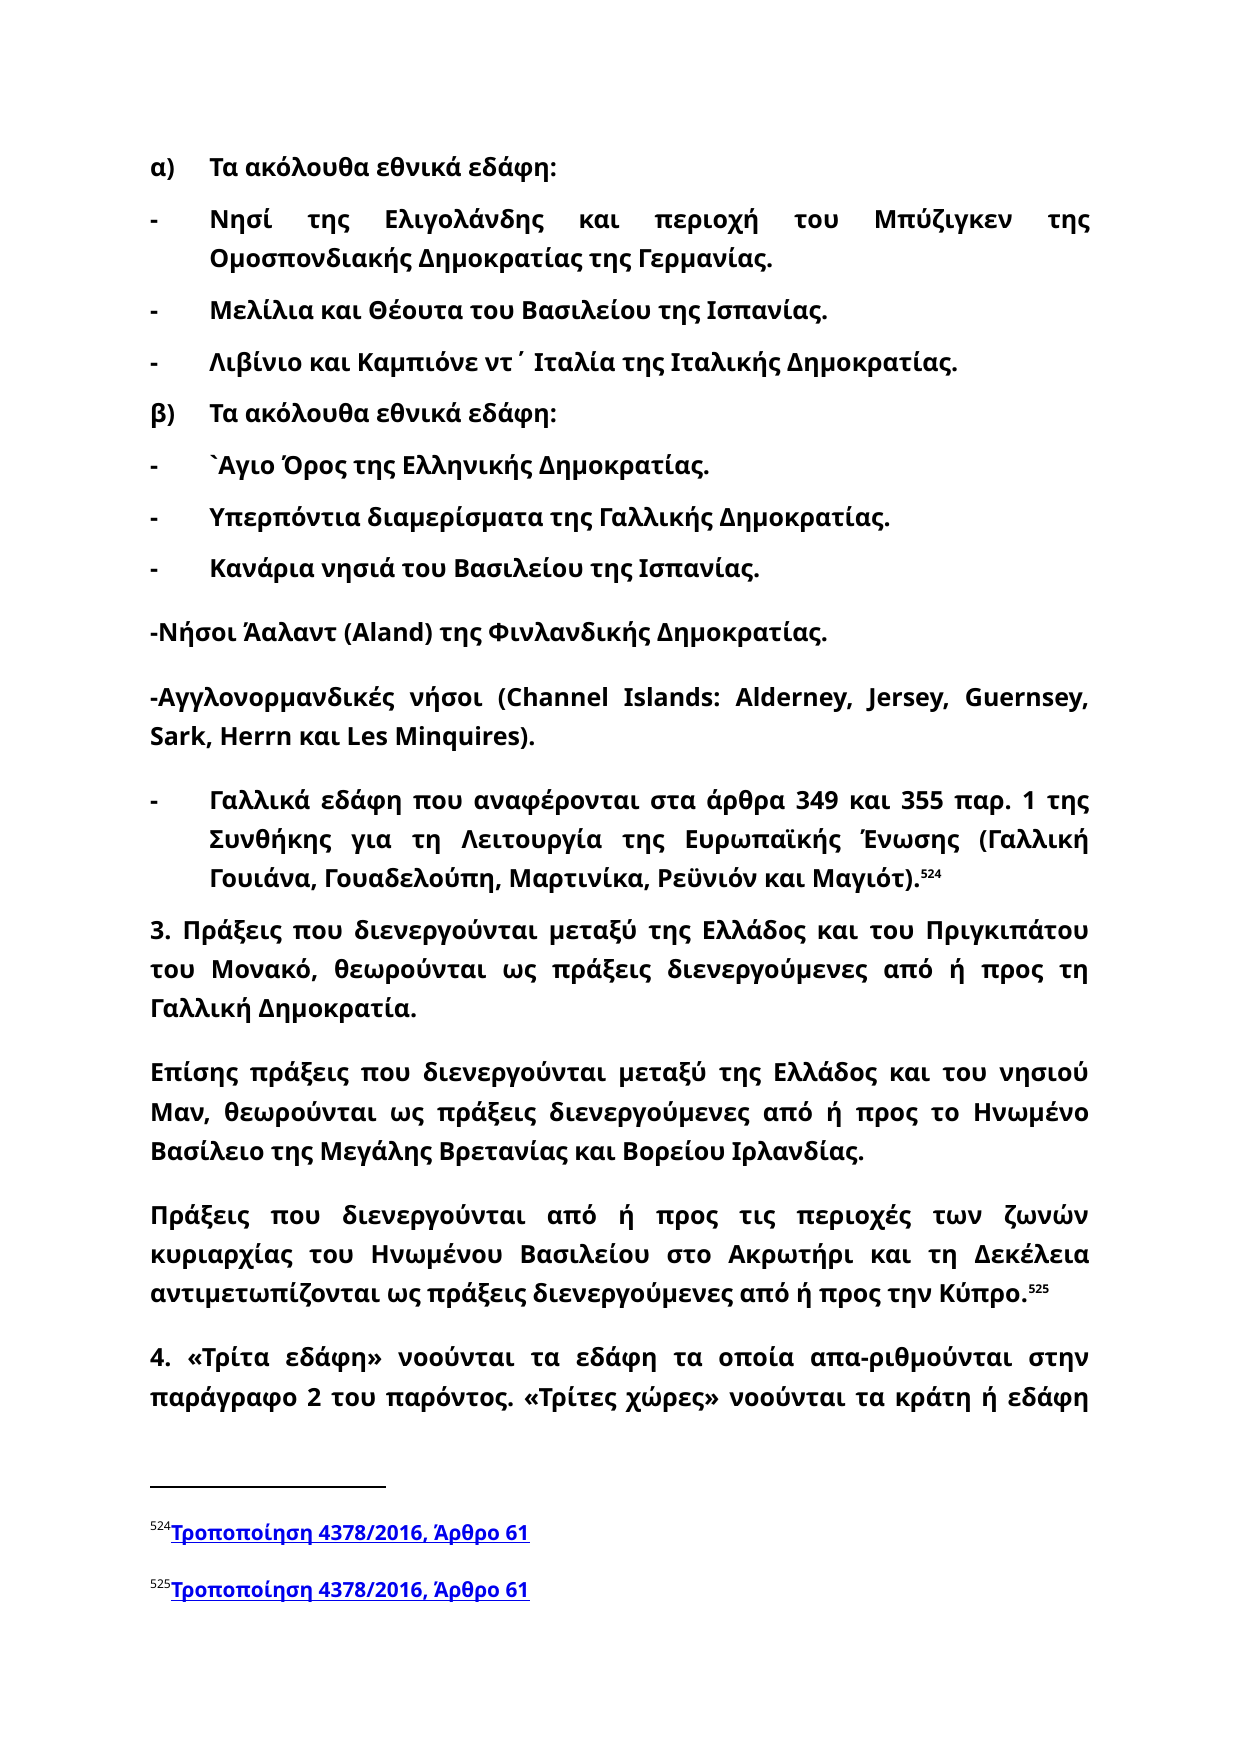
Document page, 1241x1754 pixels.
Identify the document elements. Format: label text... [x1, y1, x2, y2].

list - Νησί της Ελιγολάνδης και περιοχή του Μπύζιγκεν της Ομοσπονδιακής Δημοκρατίας της Γερμανίας. [150, 202, 1090, 275]
list β) Τα ακόλουθα εθνικά εδάφη: [150, 396, 1090, 430]
list - `Αγιο Όρος της Ελληνικής Δημοκρατίας. [150, 447, 1090, 482]
text Τροποποίηση 4378/2016, Άρθρο 61 [150, 1576, 1090, 1604]
list - Λιβίνιο και Καμπιόνε ντ΄ Ιταλία της Ιταλικής Δημοκρατίας. [150, 344, 1090, 378]
text -Αγγλονορμανδικές νήσοι (Channel Islands: Alderney, Jersey, Guernsey, Sark, Herrn και Les Minquires). [150, 679, 1090, 752]
list - Μελίλια και Θέουτα του Βασιλείου της Ισπανίας. [150, 292, 1090, 327]
text -Νήσοι Άαλαντ (Aland) της Φινλανδικής Δημοκρατίας. [150, 615, 1090, 649]
text Τροποποίηση 4378/2016, Άρθρο 61 [150, 1518, 1090, 1546]
list - Κανάρια νησιά του Βασιλείου της Ισπανίας. [150, 551, 1090, 585]
text 4. «Τρίτα εδάφη» νοούνται τα εδάφη τα οποία απα-ριθμούνται στην παράγραφο 2 του παρόντος. «Τρίτες χώρες» νοούνται τα κράτη ή εδάφη [150, 1340, 1090, 1413]
text Πράξεις που διενεργούνται από ή προς τις περιοχές των ζωνών κυριαρχίας του Ηνωμένου Βασιλείου στο Ακρωτήρι και τη Δεκέλεια αντιμετωπίζονται ως πράξεις διενεργούμενες από ή προς την Κύπρο. [150, 1197, 1090, 1310]
text 3. Πράξεις που διενεργούνται μεταξύ της Ελλάδος και του Πριγκιπάτου του Μονακό, θεωρούνται ως πράξεις διενεργούμενες από ή προς τη Γαλλική Δημοκρατία. [150, 912, 1090, 1025]
list α) Τα ακόλουθα εθνικά εδάφη: [150, 150, 1090, 184]
text Επίσης πράξεις που διενεργούνται μεταξύ της Ελλάδος και του νησιού Μαν, θεωρούνται ως πράξεις διενεργούμενες από ή προς το Ηνωμένο Βασίλειο της Μεγάλης Βρετανίας και Βορείου Ιρλανδίας. [150, 1055, 1090, 1167]
list - Υπερπόντια διαμερίσματα της Γαλλικής Δημοκρατίας. [150, 499, 1090, 533]
list - Γαλλικά εδάφη που αναφέρονται στα άρθρα 349 και 355 παρ. 1 της Συνθήκης για τη Λειτουργία της Ευρωπαϊκής Ένωσης (Γαλλική Γουιάνα, Γουαδελούπη, Μαρτινίκα, Ρεϋνιόν και Μαγιότ). [150, 782, 1090, 895]
